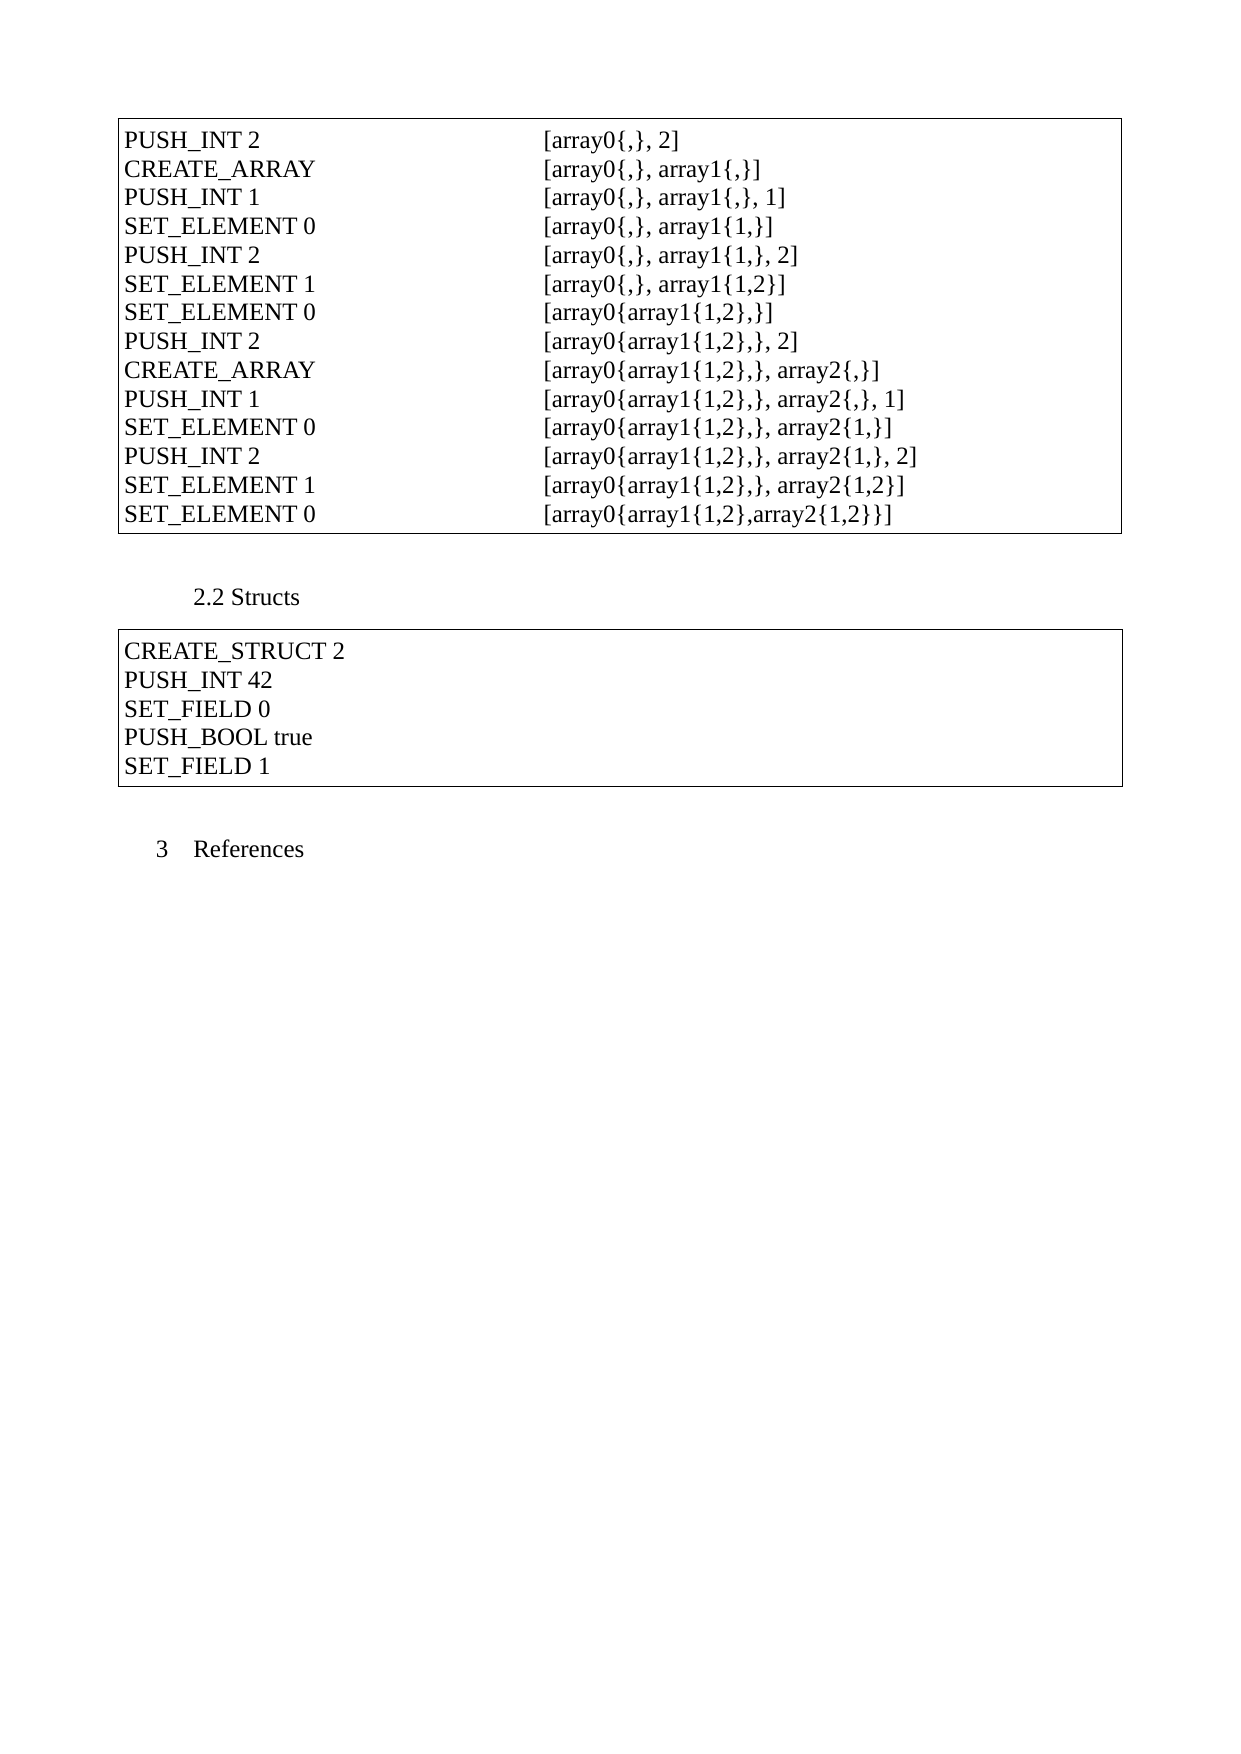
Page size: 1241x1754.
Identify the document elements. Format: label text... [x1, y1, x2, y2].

table_header CREATE_STRUCT 2 PUSH_INT 42 SET_FIELD 0 PUSH_BOOL true SET_FIELD 1 [119, 630, 1122, 786]
list References [156, 834, 1122, 863]
table_cell [array0{,}, 2] [array0{,}, array1{,}] [array0{,}, array1{,}, 1] [array0{,}, array1{1,}] [array0{,}, array1{1,}, 2] [array0{,}, array1{1,2}] [array0{array1{1,2},}] [array0{array1{1,2},}, 2] [array0{array1{1,2},}, array2{,}] [array0{array1{1,2},}, array2{,}, 1] [array0{array1{1,2},}, array2{1,}] [array0{array1{1,2},}, array2{1,}, 2] [array0{array1{1,2},}, array2{1,2}] [array0{array1{1,2},array2{1,2}}] [538, 119, 1121, 533]
table_cell PUSH_INT 2 CREATE_ARRAY PUSH_INT 1 SET_ELEMENT 0 PUSH_INT 2 SET_ELEMENT 1 SET_ELEMENT 0 PUSH_INT 2 CREATE_ARRAY PUSH_INT 1 SET_ELEMENT 0 PUSH_INT 2 SET_ELEMENT 1 SET_ELEMENT 0 [119, 119, 538, 533]
list Structs [193, 582, 1122, 611]
